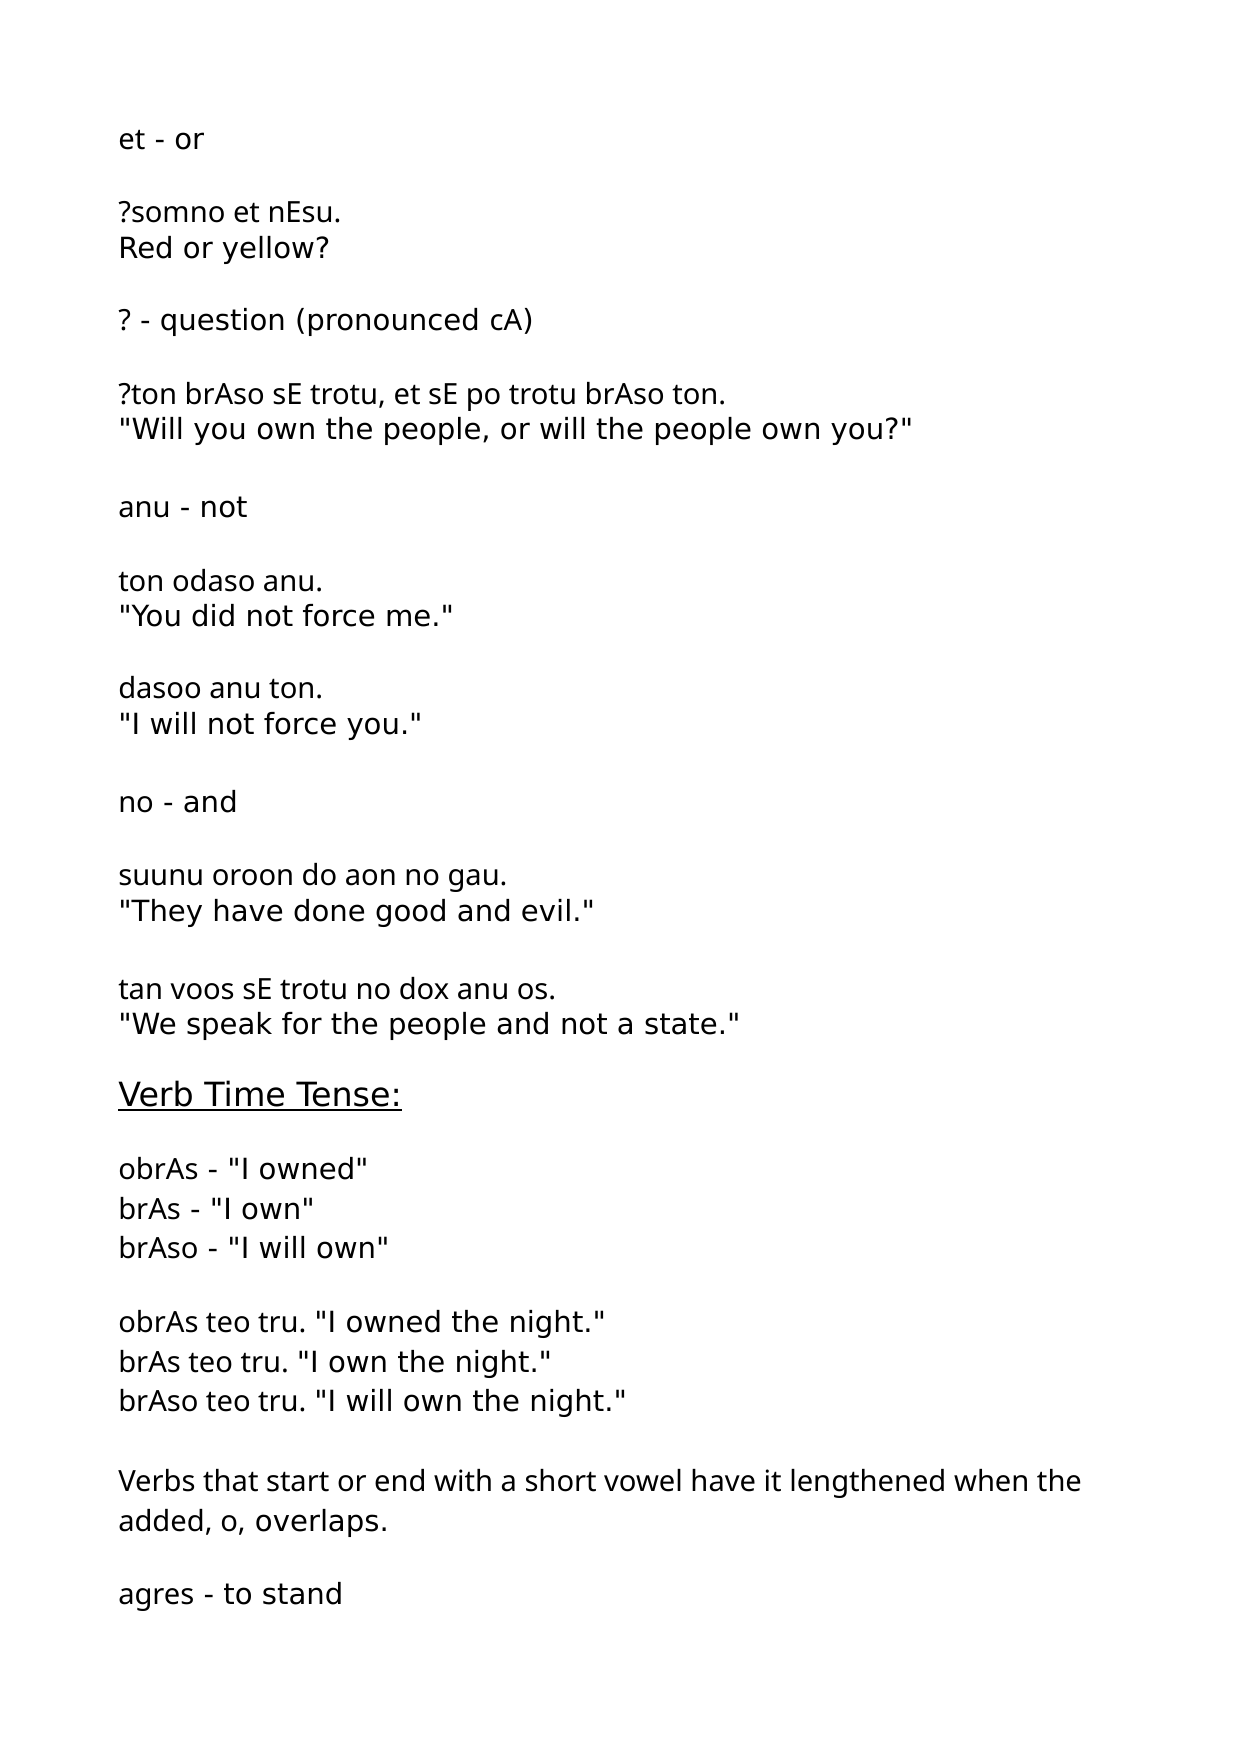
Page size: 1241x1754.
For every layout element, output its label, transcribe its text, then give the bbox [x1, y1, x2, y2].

text Red or yellow? [118, 231, 1122, 265]
text tan voos sE trotu no dox anu os. [118, 968, 1122, 1008]
text brAso - "I will own" [118, 1228, 1122, 1267]
text Verb Time Tense: [118, 1076, 1122, 1114]
text obrAs - "I owned" [118, 1148, 1122, 1188]
text ? - question (pronounced cA) [118, 299, 1122, 339]
text "They have done good and evil." [118, 894, 1122, 928]
text agres - to stand [118, 1573, 1122, 1613]
text obrAs teo tru. "I owned the night." [118, 1301, 1122, 1341]
text no - and [118, 781, 1122, 821]
text "You did not force me." [118, 600, 1122, 634]
text "We speak for the people and not a state." [118, 1008, 1122, 1042]
text brAs - "I own" [118, 1188, 1122, 1228]
text et - or [118, 118, 1122, 158]
text "I will not force you." [118, 707, 1122, 741]
text "Will you own the people, or will the people own you?" [118, 413, 1122, 447]
text brAso teo tru. "I will own the night." [118, 1381, 1122, 1420]
text ?ton brAso sE trotu, et sE po trotu brAso ton. [118, 373, 1122, 413]
text anu - not [118, 486, 1122, 526]
text dasoo anu ton. [118, 668, 1122, 707]
text ?somno et nEsu. [118, 192, 1122, 231]
text suunu oroon do aon no gau. [118, 854, 1122, 894]
text brAs teo tru. "I own the night." [118, 1341, 1122, 1381]
text ton odaso anu. [118, 560, 1122, 600]
text Verbs that start or end with a short vowel have it lengthened when the added, o, overlaps. [118, 1460, 1122, 1539]
